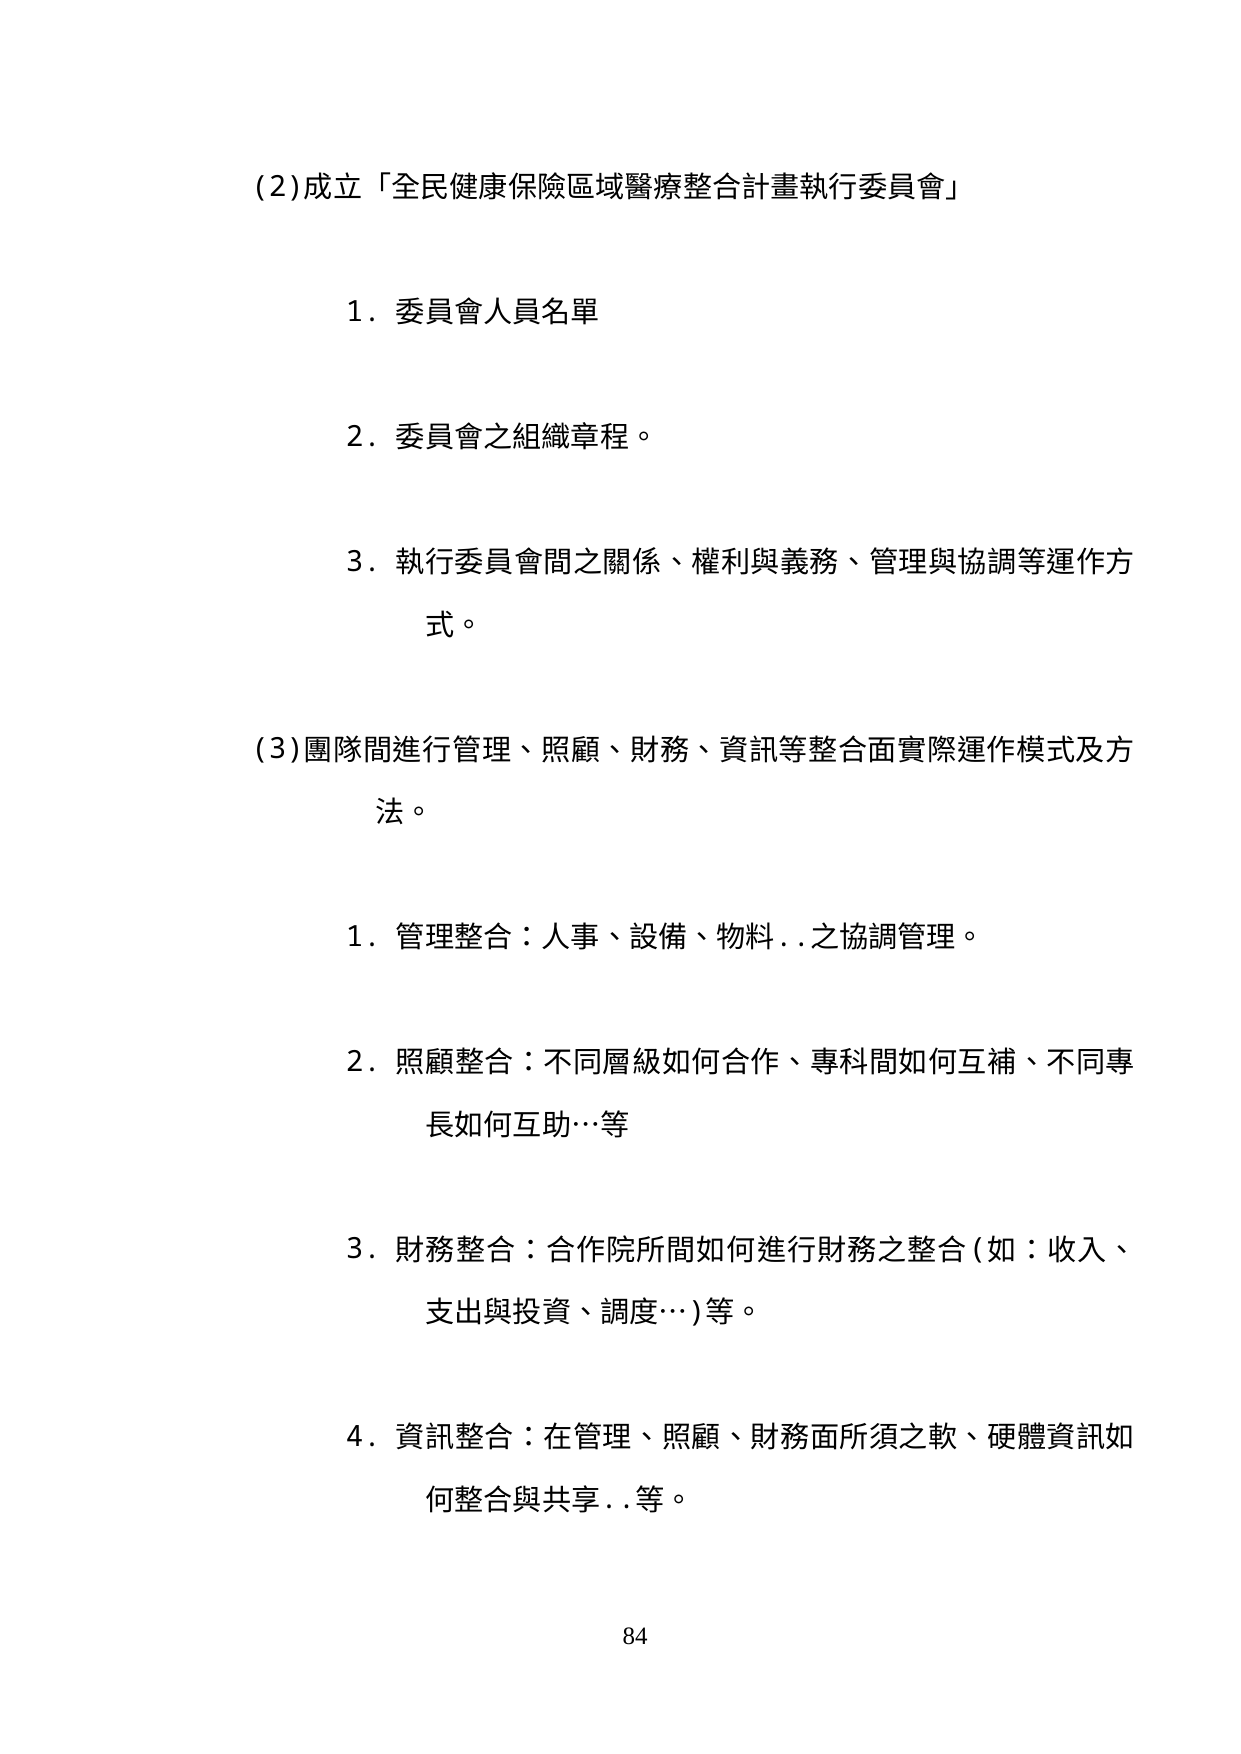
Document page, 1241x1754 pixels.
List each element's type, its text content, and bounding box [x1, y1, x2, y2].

list 照顧整合：不同層級如何合作、專科間如何互補、不同專長如何互助…等 [346, 1018, 1137, 1143]
list 財務整合：合作院所間如何進行財務之整合(如：收入、支出與投資、調度…)等。 [346, 1206, 1137, 1331]
list 委員會人員名單 [346, 268, 1137, 331]
list 團隊間進行管理、照顧、財務、資訊等整合面實際運作模式及方法。 [251, 706, 1137, 831]
list 委員會之組織章程。 [346, 393, 1137, 456]
list 資訊整合：在管理、照顧、財務面所須之軟、硬體資訊如何整合與共享..等。 [346, 1393, 1137, 1518]
list 執行委員會間之關係、權利與義務、管理與協調等運作方式。 [346, 518, 1137, 643]
list 成立「全民健康保險區域醫療整合計畫執行委員會」 [251, 143, 1137, 206]
list 管理整合：人事、設備、物料..之協調管理。 [346, 893, 1137, 956]
